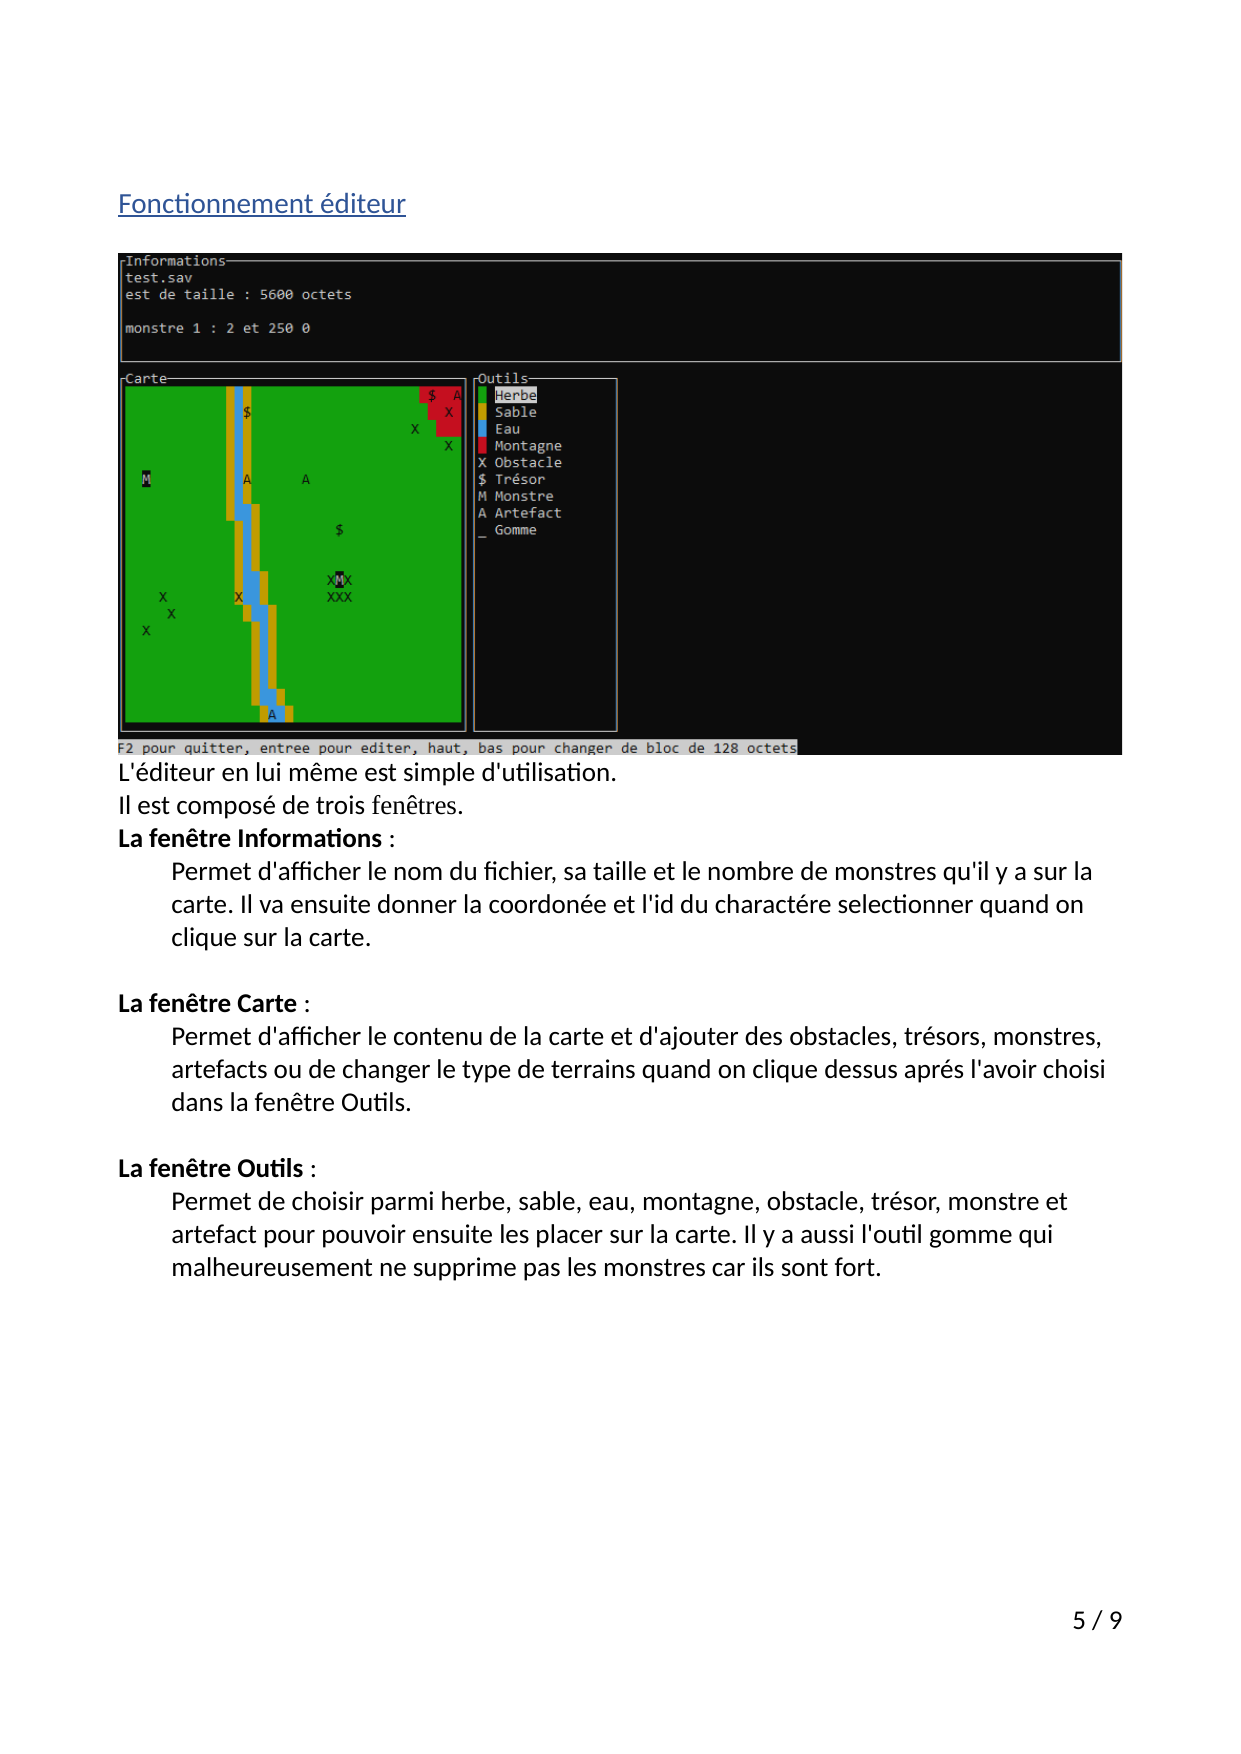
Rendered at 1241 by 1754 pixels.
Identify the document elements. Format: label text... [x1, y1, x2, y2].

picture [118, 253, 1123, 755]
text La fenêtre Carte : [118, 986, 1122, 1019]
text Permet d'afficher le contenu de la carte et d'ajouter des obstacles, trésors, monstres, artefacts ou de changer le type de terrains quand on clique dessus aprés l'avoir choisi dans la fenêtre Outils. [171, 1019, 1122, 1118]
text L'éditeur en lui même est simple d'utilisation. [118, 755, 1122, 788]
text La fenêtre Informations : [118, 821, 1122, 854]
text Permet de choisir parmi herbe, sable, eau, montagne, obstacle, trésor, monstre et artefact pour pouvoir ensuite les placer sur la carte. Il y a aussi l'outil gomme qui malheureusement ne supprime pas les monstres car ils sont fort. [171, 1184, 1122, 1283]
subtitle Fonctionnement éditeur [118, 185, 1122, 220]
text Permet d'afficher le nom du fichier, sa taille et le nombre de monstres qu'il y a sur la carte. Il va ensuite donner la coordonée et l'id du charactére selectionner quand on clique sur la carte. [171, 854, 1122, 953]
text Il est composé de trois fenêtres. [118, 788, 1122, 821]
text La fenêtre Outils : [118, 1151, 1122, 1184]
